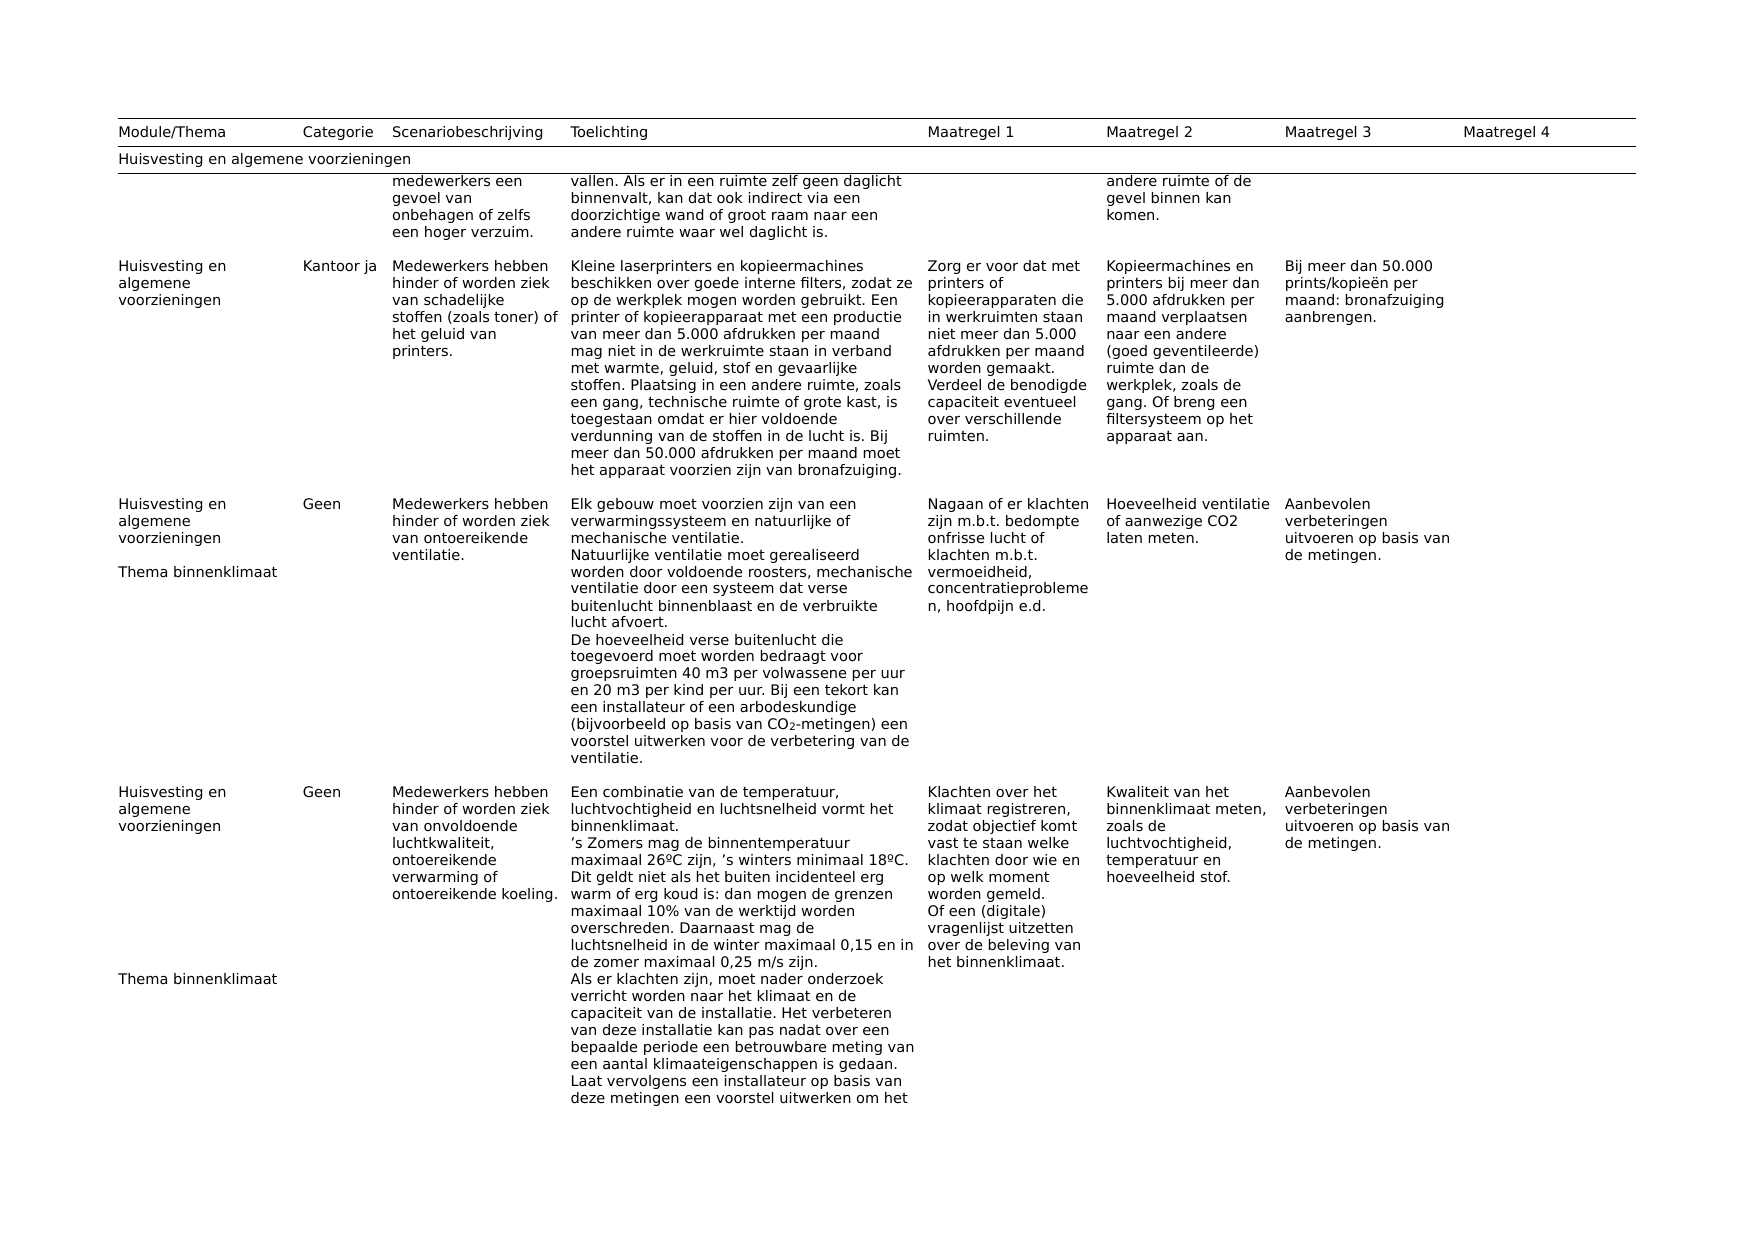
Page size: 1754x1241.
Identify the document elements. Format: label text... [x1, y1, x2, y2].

table_cell [1457, 564, 1636, 631]
table_cell Medewerkers hebben hinder of worden ziek van ontoereikende ventilatie. [386, 496, 564, 563]
table_cell [1457, 479, 1636, 496]
table_cell [1279, 174, 1457, 241]
table_cell [1457, 174, 1636, 241]
table_cell [118, 631, 297, 767]
table_cell Kopieermachines en printers bij meer dan 5.000 afdrukken per maand verplaatsen naar een andere (goed geventileerde) ruimte dan de werkplek, zoals de gang. Of breng een filtersysteem op het apparaat aan. [1100, 258, 1279, 478]
table_header Categorie [297, 119, 386, 146]
table_cell [1457, 767, 1636, 784]
table_cell Kleine laserprinters en kopieermachines beschikken over goede interne filters, zodat ze op de werkplek mogen worden gebruikt. Een printer of kopieerapparaat met een productie van meer dan 5.000 afdrukken per maand mag niet in de werkruimte staan in verband met warmte, geluid, stof en gevaarlijke stoffen. Plaatsing in een andere ruimte, zoals een gang, technische ruimte of grote kast, is toegestaan omdat er hier voldoende verdunning van de stoffen in de lucht is. Bij meer dan 50.000 afdrukken per maand moet het apparaat voorzien zijn van bronafzuiging. [565, 258, 922, 478]
table_cell [922, 767, 1100, 784]
table_cell [1279, 564, 1457, 631]
table_cell [1457, 784, 1636, 971]
table_cell andere ruimte of de gevel binnen kan komen. [1100, 174, 1279, 241]
table_cell [118, 479, 297, 496]
table_cell Medewerkers hebben hinder of worden ziek van schadelijke stoffen (zoals toner) of het geluid van printers. [386, 258, 564, 478]
table_header Maatregel 3 [1279, 119, 1457, 146]
table_cell [386, 631, 564, 767]
table_cell [1457, 971, 1636, 1107]
table_header Maatregel 1 [922, 119, 1100, 146]
table_cell [1457, 241, 1636, 258]
table_cell [386, 767, 564, 784]
table_cell Aanbevolen verbeteringen uitvoeren op basis van de metingen. [1279, 784, 1457, 971]
table_cell [297, 564, 386, 631]
table_cell [297, 767, 386, 784]
table_cell Huisvesting en algemene voorzieningen [118, 258, 297, 478]
table_cell Een combinatie van de temperatuur, luchtvochtigheid en luchtsnelheid vormt het binnenklimaat. ’s Zomers mag de binnentemperatuur maximaal 26ºC zijn, ’s winters minimaal 18ºC. Dit geldt niet als het buiten incidenteel erg warm of erg koud is: dan mogen de grenzen maximaal 10% van de werktijd worden overschreden. Daarnaast mag de luchtsnelheid in de winter maximaal 0,15 en in de zomer maximaal 0,25 m/s zijn. Als er klachten zijn, moet nader onderzoek verricht worden naar het klimaat en de capaciteit van de installatie. Het verbeteren van deze installatie kan pas nadat over een bepaalde periode een betrouwbare meting van een aantal klimaateigenschappen is gedaan. Laat vervolgens een installateur op basis van deze metingen een voorstel uitwerken om het [565, 784, 922, 1107]
table_cell De hoeveelheid verse buitenlucht die toegevoerd moet worden bedraagt voor groepsruimten 40 m3 per volwassene per uur en 20 m3 per kind per uur. Bij een tekort kan een installateur of een arbodeskundige (bijvoorbeeld op basis van CO2-metingen) een voorstel uitwerken voor de verbetering van de ventilatie. [565, 631, 922, 767]
table_cell [565, 479, 922, 496]
table_cell Medewerkers hebben hinder of worden ziek van onvoldoende luchtkwaliteit, ontoereikende verwarming of ontoereikende koeling. [386, 784, 564, 971]
table_header Module/Thema [118, 119, 297, 146]
table_cell [1100, 971, 1279, 1107]
table_cell [1457, 631, 1636, 767]
table_cell Hoeveelheid ventilatie of aanwezige CO2 laten meten. [1100, 496, 1279, 563]
table_cell [1457, 496, 1636, 563]
table_cell vallen. Als er in een ruimte zelf geen daglicht binnenvalt, kan dat ook indirect via een doorzichtige wand of groot raam naar een andere ruimte waar wel daglicht is. [565, 174, 922, 241]
table_cell [1279, 241, 1457, 258]
table_cell [1100, 564, 1279, 631]
table_cell [386, 971, 564, 1107]
table_cell [1279, 767, 1457, 784]
table_cell Thema binnenklimaat [118, 971, 297, 1107]
table_cell [297, 174, 386, 241]
table_cell [1100, 631, 1279, 767]
table_header Scenariobeschrijving [386, 119, 564, 146]
table_cell [922, 479, 1100, 496]
table_cell [922, 631, 1100, 767]
table_cell Huisvesting en algemene voorzieningen [118, 784, 297, 971]
table_cell [118, 174, 297, 241]
table_cell [297, 971, 386, 1107]
table_cell [922, 241, 1100, 258]
table_cell Nagaan of er klachten zijn m.b.t. bedompte onfrisse lucht of klachten m.b.t. vermoeidheid, concentratieproblemen, hoofdpijn e.d. [922, 496, 1100, 631]
table_cell [1279, 631, 1457, 767]
table_cell [922, 174, 1100, 241]
table_cell [1100, 241, 1279, 258]
table_cell Huisvesting en algemene voorzieningen [118, 147, 1636, 173]
table_cell [565, 767, 922, 784]
table_cell [1279, 971, 1457, 1107]
table_cell Geen [297, 496, 386, 563]
table_cell Huisvesting en algemene voorzieningen [118, 496, 297, 563]
table_header Maatregel 2 [1100, 119, 1279, 146]
table_cell [118, 767, 297, 784]
table_cell [386, 564, 564, 631]
table_cell [386, 479, 564, 496]
table_cell Kantoor ja [297, 258, 386, 478]
table_cell Bij meer dan 50.000 prints/kopieën per maand: bronafzuiging aanbrengen. [1279, 258, 1457, 478]
table_cell [1100, 767, 1279, 784]
table_cell [386, 241, 564, 258]
table_cell [565, 241, 922, 258]
table_cell [297, 241, 386, 258]
table_cell Thema binnenklimaat [118, 564, 297, 631]
table_cell Geen [297, 784, 386, 971]
table_cell [1457, 258, 1636, 478]
table_cell [1100, 479, 1279, 496]
table_cell [297, 631, 386, 767]
table_cell Elk gebouw moet voorzien zijn van een verwarmingssysteem en natuurlijke of mechanische ventilatie. Natuurlijke ventilatie moet gerealiseerd worden door voldoende roosters, mechanische ventilatie door een systeem dat verse buitenlucht binnenblaast en de verbruikte lucht afvoert. [565, 496, 922, 631]
table_cell [297, 479, 386, 496]
table_cell [1279, 479, 1457, 496]
table_cell [118, 241, 297, 258]
table_cell Klachten over het klimaat registreren, zodat objectief komt vast te staan welke klachten door wie en op welk moment worden gemeld. Of een (digitale) vragenlijst uitzetten over de beleving van het binnenklimaat. [922, 784, 1100, 971]
table_header Maatregel 4 [1457, 119, 1636, 146]
table_cell Aanbevolen verbeteringen uitvoeren op basis van de metingen. [1279, 496, 1457, 563]
table_cell medewerkers een gevoel van onbehagen of zelfs een hoger verzuim. [386, 174, 564, 241]
table_cell [922, 971, 1100, 1107]
table_cell Zorg er voor dat met printers of kopieerapparaten die in werkruimten staan niet meer dan 5.000 afdrukken per maand worden gemaakt. Verdeel de benodigde capaciteit eventueel over verschillende ruimten. [922, 258, 1100, 478]
table_cell Kwaliteit van het binnenklimaat meten, zoals de luchtvochtigheid, temperatuur en hoeveelheid stof. [1100, 784, 1279, 971]
table_header Toelichting [565, 119, 922, 146]
